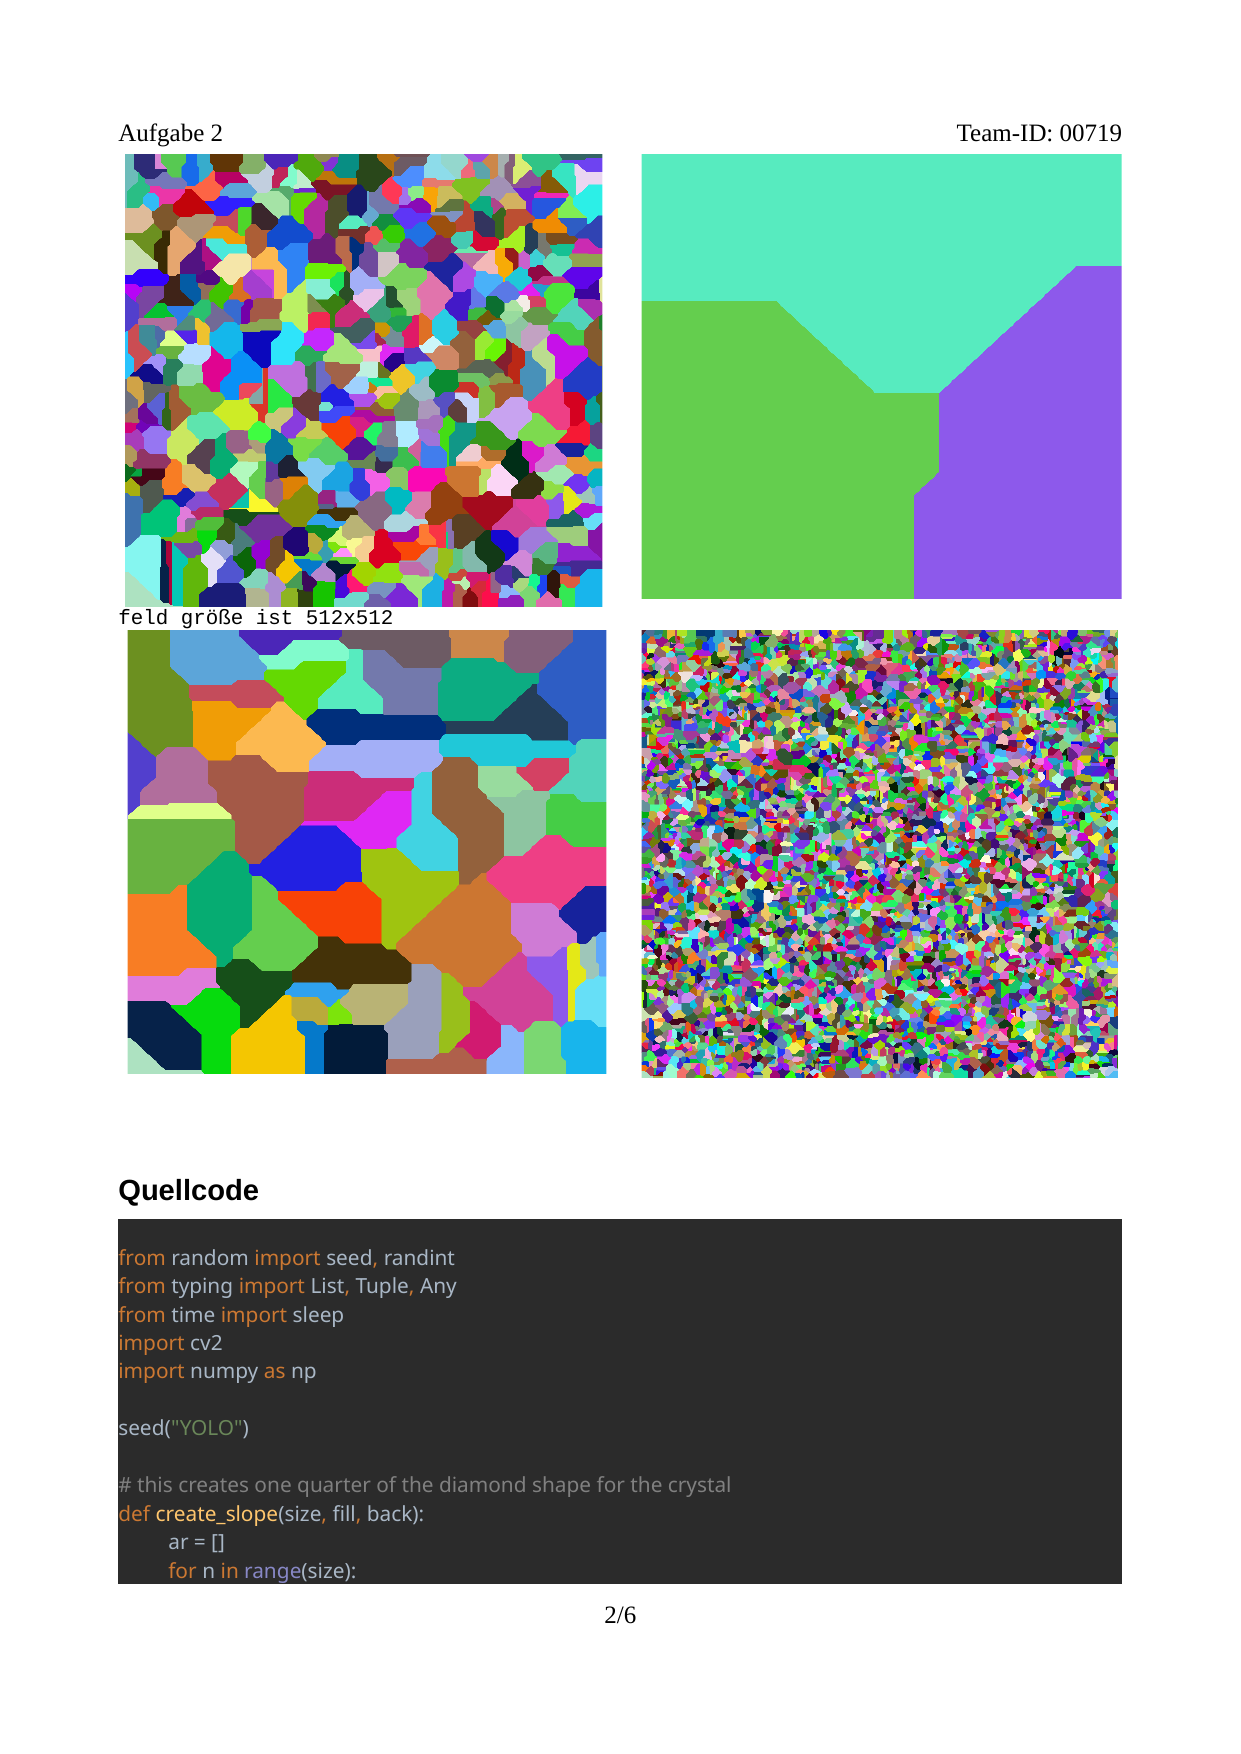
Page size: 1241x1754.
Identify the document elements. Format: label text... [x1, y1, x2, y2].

text from random import seed, randint [118, 1243, 1122, 1271]
text seed("YOLO") [118, 1413, 1122, 1442]
picture [125, 154, 603, 607]
picture [641, 630, 1118, 1078]
text feld größe ist 512x512 [118, 607, 1122, 630]
text # this creates one quarter of the diamond shape for the crystal [118, 1470, 1122, 1499]
text for n in range(size): [118, 1556, 1122, 1584]
text import cv2 [118, 1328, 1122, 1357]
text from typing import List, Tuple, Any [118, 1271, 1122, 1300]
picture [641, 154, 1122, 599]
text from time import sleep [118, 1300, 1122, 1328]
text def create_slope(size, fill, back): [118, 1499, 1122, 1527]
picture [127, 630, 607, 1074]
subtitle Quellcode [118, 1173, 1122, 1207]
text import numpy as np [118, 1357, 1122, 1385]
text ar = [] [118, 1527, 1122, 1556]
